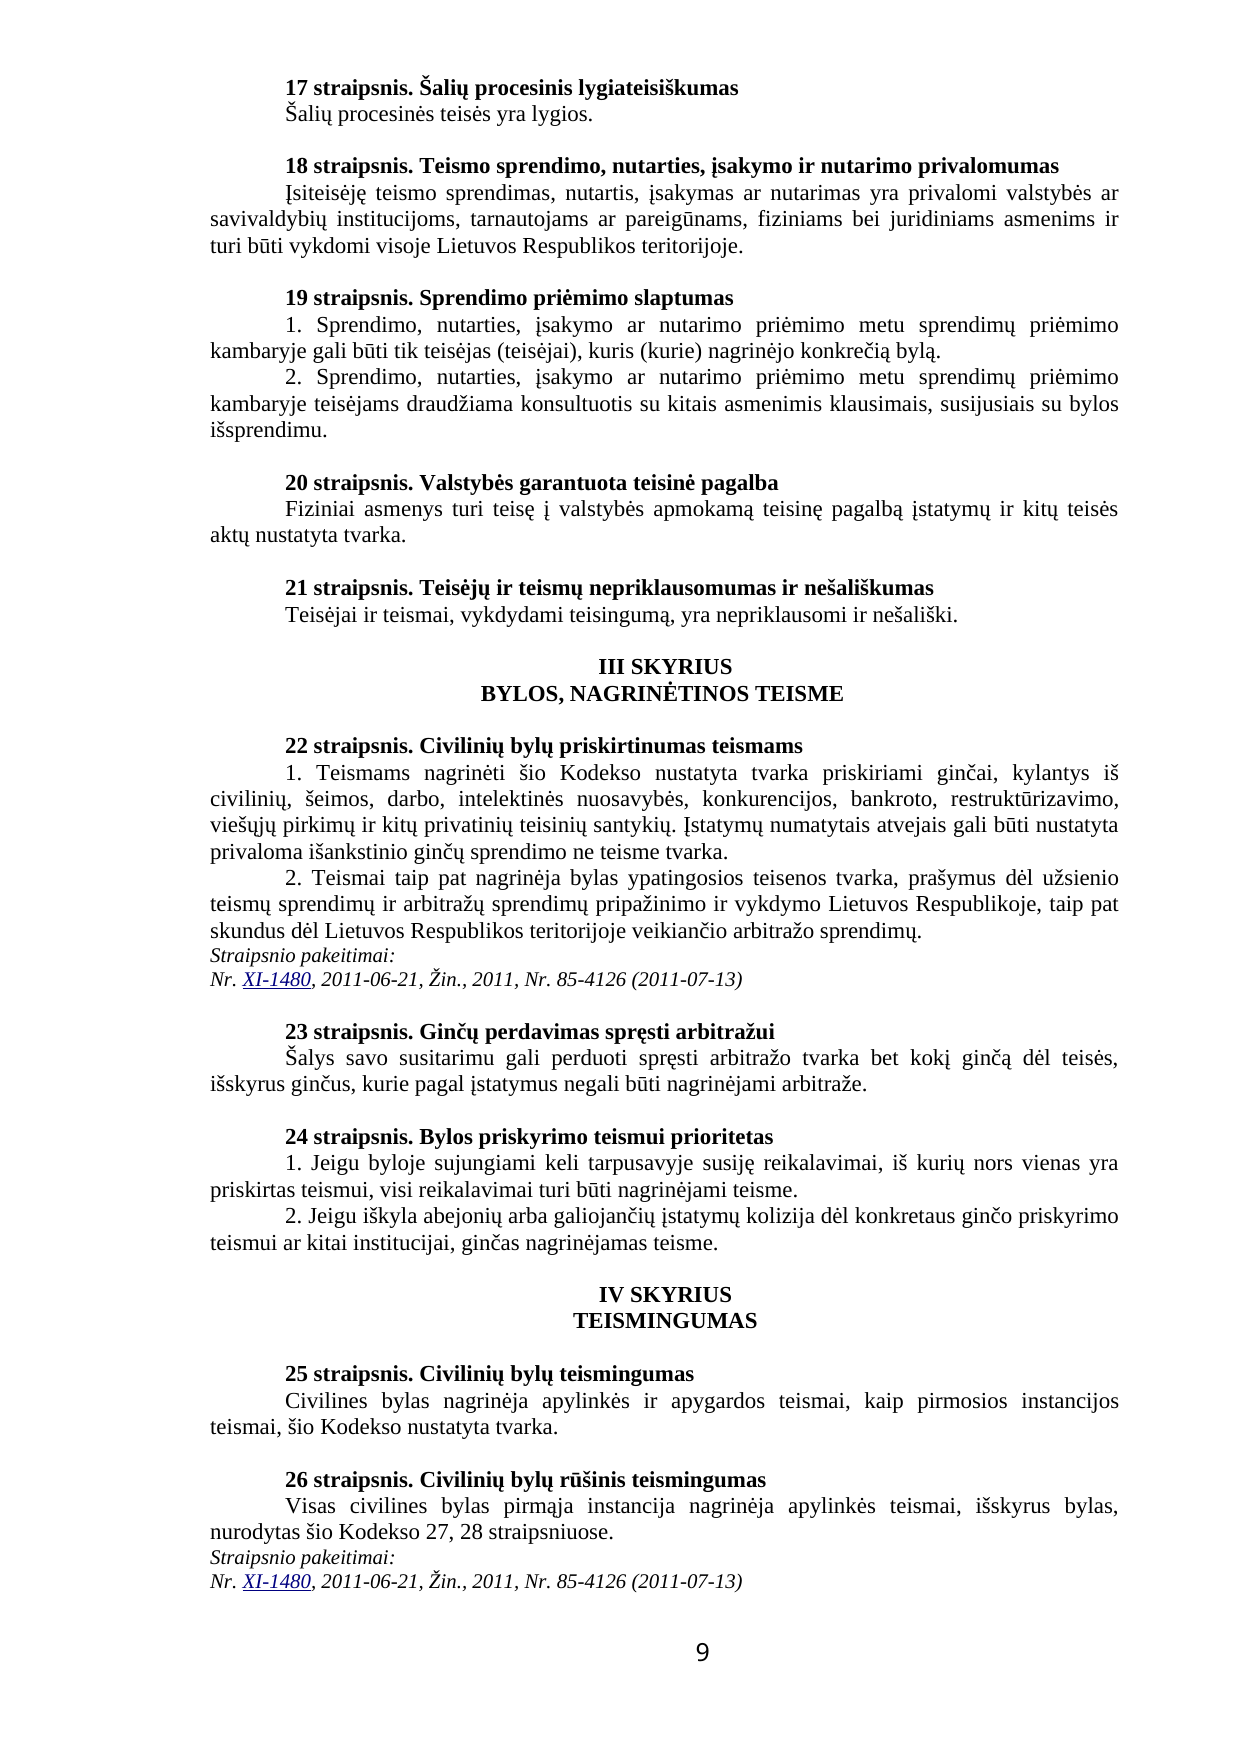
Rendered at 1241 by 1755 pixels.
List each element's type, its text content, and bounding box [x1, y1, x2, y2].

text Įsiteisėję teismo sprendimas, nutartis, įsakymas ar nutarimas yra privalomi valstybės ar savivaldybių institucijoms, tarnautojams ar pareigūnams, fiziniams bei juridiniams asmenims ir turi būti vykdomi visoje Lietuvos Respublikos teritorijoje. [210, 179, 1120, 258]
text Fiziniai asmenys turi teisę į valstybės apmokamą teisinę pagalbą įstatymų ir kitų teisės aktų nustatyta tvarka. [210, 495, 1120, 548]
text 17 straipsnis. Šalių procesinis lygiateisiškumas [210, 73, 1120, 100]
text IV SKYRIUS [210, 1281, 1120, 1308]
text 2. Jeigu iškyla abejonių arba galiojančių įstatymų kolizija dėl konkretaus ginčo priskyrimo teismui ar kitai institucijai, ginčas nagrinėjamas teisme. [210, 1202, 1120, 1255]
subtitle III SKYRIUS [210, 653, 1120, 680]
text 2. Sprendimo, nutarties, įsakymo ar nutarimo priėmimo metu sprendimų priėmimo kambaryje teisėjams draudžiama konsultuotis su kitais asmenimis klausimais, susijusiais su bylos išsprendimu. [210, 363, 1120, 442]
text Civilines bylas nagrinėja apylinkės ir apygardos teismai, kaip pirmosios instancijos teismai, šio Kodekso nustatyta tvarka. [210, 1387, 1120, 1439]
text 1. Sprendimo, nutarties, įsakymo ar nutarimo priėmimo metu sprendimų priėmimo kambaryje gali būti tik teisėjas (teisėjai), kuris (kurie) nagrinėjo konkrečią bylą. [210, 311, 1120, 363]
text 1. Jeigu byloje sujungiami keli tarpusavyje susiję reikalavimai, iš kurių nors vienas yra priskirtas teismui, visi reikalavimai turi būti nagrinėjami teisme. [210, 1149, 1120, 1202]
text 22 straipsnis. Civilinių bylų priskirtinumas teismams [210, 732, 1120, 759]
text Nr. XI-1480, 2011-06-21, Žin., 2011, Nr. 85-4126 (2011-07-13) [210, 967, 1120, 991]
text Nr. XI-1480, 2011-06-21, Žin., 2011, Nr. 85-4126 (2011-07-13) [210, 1569, 1120, 1593]
text 23 straipsnis. Ginčų perdavimas spręsti arbitražui [210, 1018, 1120, 1044]
text Teisėjai ir teismai, vykdydami teisingumą, yra nepriklausomi ir nešališki. [210, 601, 1120, 627]
text Šalys savo susitarimu gali perduoti spręsti arbitražo tvarka bet kokį ginčą dėl teisės, išskyrus ginčus, kurie pagal įstatymus negali būti nagrinėjami arbitraže. [210, 1044, 1120, 1097]
text 21 straipsnis. Teisėjų ir teismų nepriklausomumas ir nešališkumas [210, 574, 1120, 601]
subtitle Bylos, NAgrinėtinos teisme [210, 680, 1120, 706]
text Straipsnio pakeitimai: [210, 943, 1120, 967]
text 19 straipsnis. Sprendimo priėmimo slaptumas [210, 284, 1120, 311]
text Šalių procesinės teisės yra lygios. [210, 100, 1120, 126]
text Straipsnio pakeitimai: [210, 1545, 1120, 1569]
text 25 straipsnis. Civilinių bylų teismingumas [210, 1360, 1120, 1387]
subtitle 26 straipsnis. Civilinių bylų rūšinis teismingumas [210, 1466, 1120, 1492]
text 24 straipsnis. Bylos priskyrimo teismui prioritetas [210, 1123, 1120, 1149]
text Teismingumas [210, 1308, 1120, 1334]
text Visas civilines bylas pirmąja instancija nagrinėja apylinkės teismai, išskyrus bylas, nurodytas šio Kodekso 27, 28 straipsniuose. [210, 1492, 1120, 1545]
text 1. Teismams nagrinėti šio Kodekso nustatyta tvarka priskiriami ginčai, kylantys iš civilinių, šeimos, darbo, intelektinės nuosavybės, konkurencijos, bankroto, restruktūrizavimo, viešųjų pirkimų ir kitų privatinių teisinių santykių. Įstatymų numatytais atvejais gali būti nustatyta privaloma išankstinio ginčų sprendimo ne teisme tvarka. [210, 759, 1120, 864]
text 20 straipsnis. Valstybės garantuota teisinė pagalba [210, 469, 1120, 495]
text 2. Teismai taip pat nagrinėja bylas ypatingosios teisenos tvarka, prašymus dėl užsienio teismų sprendimų ir arbitražų sprendimų pripažinimo ir vykdymo Lietuvos Respublikoje, taip pat skundus dėl Lietuvos Respublikos teritorijoje veikiančio arbitražo sprendimų. [210, 864, 1120, 943]
text 18 straipsnis. Teismo sprendimo, nutarties, įsakymo ir nutarimo privalomumas [285, 153, 1120, 179]
